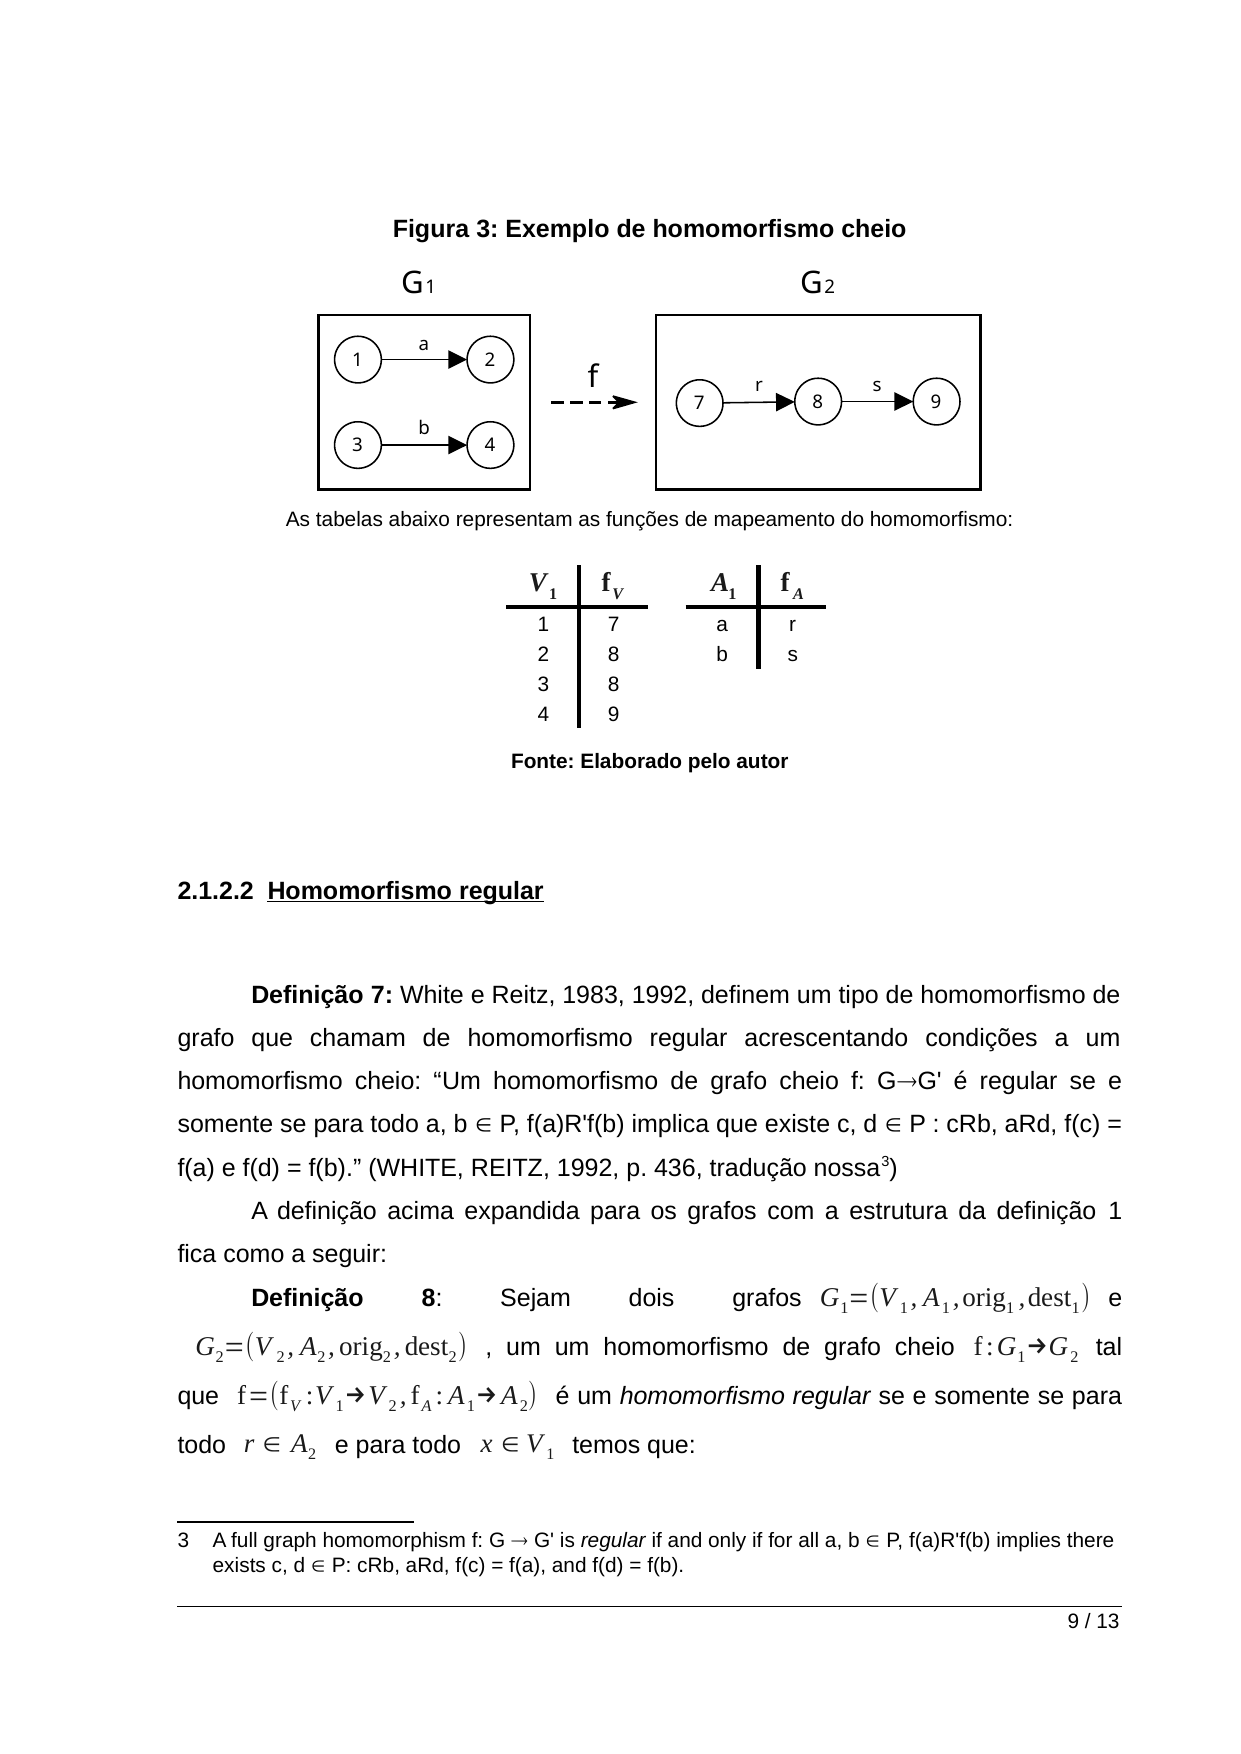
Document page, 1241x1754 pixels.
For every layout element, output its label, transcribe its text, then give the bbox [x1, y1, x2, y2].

table_cell 2 [506, 639, 577, 669]
table_cell [686, 669, 758, 698]
table_cell [648, 605, 686, 639]
table_header [581, 565, 647, 605]
table_cell 1 [506, 609, 577, 639]
table_cell [648, 669, 686, 698]
table_cell r [761, 609, 826, 639]
table_cell 8 [581, 669, 647, 698]
subtitle Homomorfismo regular [177, 876, 1122, 905]
table_header [761, 565, 826, 605]
table_cell [648, 699, 686, 728]
text A full graph homomorphism f: G  G' is regular if and only if for all a, b ∈ P, f(a)R'f(b) implies there exists c, d ∈ P: cRb, aRd, f(c) = f(a), and f(d) = f(b). [177, 1528, 1122, 1576]
table_cell [759, 669, 826, 698]
table_cell [648, 639, 686, 669]
table_cell 9 [581, 699, 647, 728]
table_header [686, 565, 756, 605]
table_cell a [686, 609, 756, 639]
text Definição 8: Sejam dois grafose , um um homomorfismo de grafo cheiotal queé um homomorfismo regular se e somente se para todoe para todotemos que: [177, 1282, 1122, 1463]
text Figura 3: Exemplo de homomorfismo cheio [286, 214, 1014, 243]
table_cell s [761, 639, 826, 669]
text A definição acima expandida para os grafos com a estrutura da definição 1 fica como a seguir: [177, 1196, 1122, 1267]
table_cell 3 [506, 669, 577, 698]
table_cell b [686, 639, 756, 669]
text Definição 7: White e Reitz, 1983, 1992, definem um tipo de homomorfismo de grafo que chamam de homomorfismo regular acrescentando condições a um homomorfismo cheio: “Um homomorfismo de grafo cheio f: GG' é regular se e somente se para todo a, b ∈ P, f(a)R'f(b) implica que existe c, d ∈ P : cRb, aRd, f(c) = f(a) e f(d) = f(b).” (WHITE, REITZ, 1992, p. 436, tradução nossa) [177, 980, 1122, 1181]
table_cell [686, 699, 758, 728]
table_cell 8 [581, 639, 647, 669]
text Fonte: Elaborado pelo autor [286, 749, 1014, 773]
table_header [506, 565, 577, 605]
table_header [648, 565, 686, 605]
text As tabelas abaixo representam as funções de mapeamento do homomorfismo: [286, 266, 1014, 530]
table_cell 4 [506, 699, 577, 728]
table_cell 7 [581, 609, 647, 639]
table_cell [759, 699, 826, 728]
